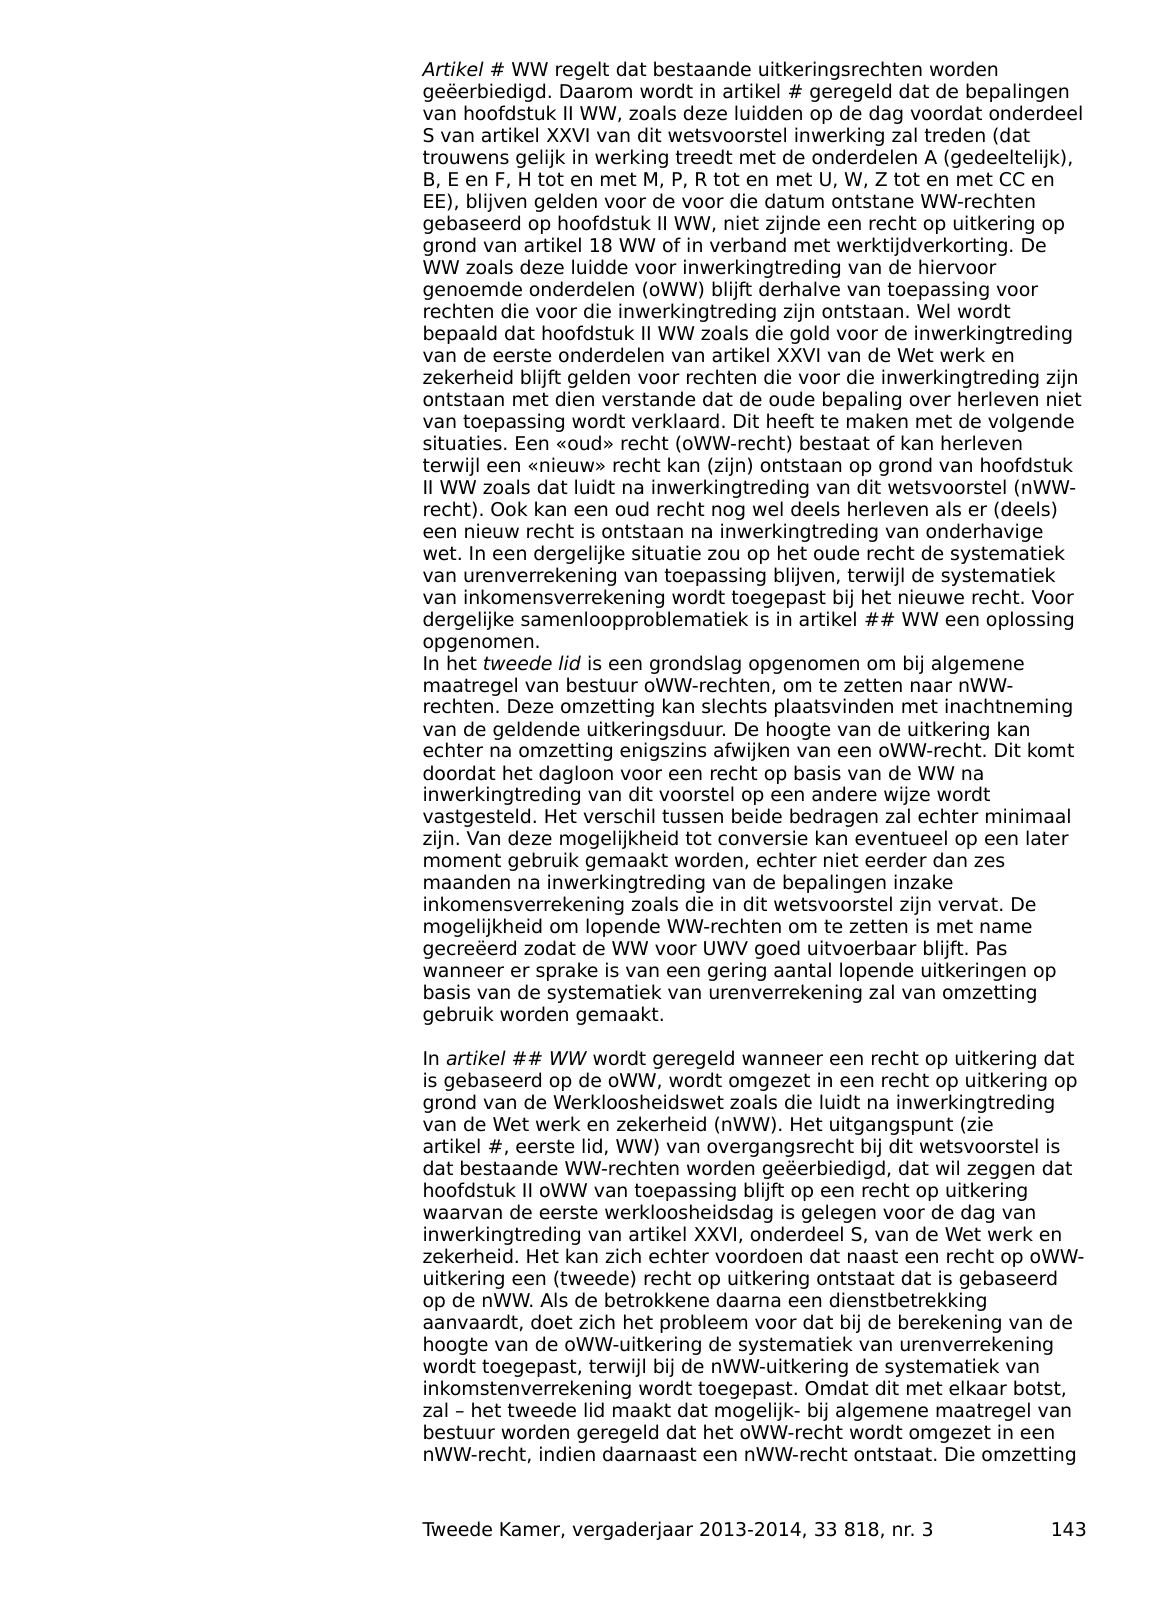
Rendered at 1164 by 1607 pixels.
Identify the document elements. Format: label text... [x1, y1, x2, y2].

text Artikel # WW regelt dat bestaande uitkeringsrechten worden geëerbiedigd. Daarom wordt in artikel # geregeld dat de bepalingen van hoofdstuk II WW, zoals deze luidden op de dag voordat onderdeel S van artikel XXVI van dit wetsvoorstel inwerking zal treden (dat trouwens gelijk in werking treedt met de onderdelen A (gedeeltelijk), B, E en F, H tot en met M, P, R tot en met U, W, Z tot en met CC en EE), blijven gelden voor de voor die datum ontstane WW-rechten gebaseerd op hoofdstuk II WW, niet zijnde een recht op uitkering op grond van artikel 18 WW of in verband met werktijdverkorting. De WW zoals deze luidde voor inwerkingtreding van de hiervoor genoemde onderdelen (oWW) blijft derhalve van toepassing voor rechten die voor die inwerkingtreding zijn ontstaan. Wel wordt bepaald dat hoofdstuk II WW zoals die gold voor de inwerkingtreding van de eerste onderdelen van artikel XXVI van de Wet werk en zekerheid blijft gelden voor rechten die voor die inwerkingtreding zijn ontstaan met dien verstande dat de oude bepaling over herleven niet van toepassing wordt verklaard. Dit heeft te maken met de volgende situaties. Een «oud» recht (oWW-recht) bestaat of kan herleven terwijl een «nieuw» recht kan (zijn) ontstaan op grond van hoofdstuk II WW zoals dat luidt na inwerkingtreding van dit wetsvoorstel (nWW-recht). Ook kan een oud recht nog wel deels herleven als er (deels) een nieuw recht is ontstaan na inwerkingtreding van onderhavige wet. In een dergelijke situatie zou op het oude recht de systematiek van urenverrekening van toepassing blijven, terwijl de systematiek van inkomensverrekening wordt toegepast bij het nieuwe recht. Voor dergelijke samenloopproblematiek is in artikel ## WW een oplossing opgenomen. [422, 59, 1087, 652]
text In artikel ## WW wordt geregeld wanneer een recht op uitkering dat is gebaseerd op de oWW, wordt omgezet in een recht op uitkering op grond van de Werkloosheidswet zoals die luidt na inwerkingtreding van de Wet werk en zekerheid (nWW). Het uitgangspunt (zie artikel #, eerste lid, WW) van overgangsrecht bij dit wetsvoorstel is dat bestaande WW-rechten worden geëerbiedigd, dat wil zeggen dat hoofdstuk II oWW van toepassing blijft op een recht op uitkering waarvan de eerste werkloosheidsdag is gelegen voor de dag van inwerkingtreding van artikel XXVI, onderdeel S, van de Wet werk en zekerheid. Het kan zich echter voordoen dat naast een recht op oWW-uitkering een (tweede) recht op uitkering ontstaat dat is gebaseerd op de nWW. Als de betrokkene daarna een dienstbetrekking aanvaardt, doet zich het probleem voor dat bij de berekening van de hoogte van de oWW-uitkering de systematiek van urenverrekening wordt toegepast, terwijl bij de nWW-uitkering de systematiek van inkomstenverrekening wordt toegepast. Omdat dit met elkaar botst, zal – het tweede lid maakt dat mogelijk- bij algemene maatregel van bestuur worden geregeld dat het oWW-recht wordt omgezet in een nWW-recht, indien daarnaast een nWW-recht ontstaat. Die omzetting [422, 1048, 1087, 1466]
text In het tweede lid is een grondslag opgenomen om bij algemene maatregel van bestuur oWW-rechten, om te zetten naar nWW-rechten. Deze omzetting kan slechts plaatsvinden met inachtneming van de geldende uitkeringsduur. De hoogte van de uitkering kan echter na omzetting enigszins afwijken van een oWW-recht. Dit komt doordat het dagloon voor een recht op basis van de WW na inwerkingtreding van dit voorstel op een andere wijze wordt vastgesteld. Het verschil tussen beide bedragen zal echter minimaal zijn. Van deze mogelijkheid tot conversie kan eventueel op een later moment gebruik gemaakt worden, echter niet eerder dan zes maanden na inwerkingtreding van de bepalingen inzake inkomensverrekening zoals die in dit wetsvoorstel zijn vervat. De mogelijkheid om lopende WW-rechten om te zetten is met name gecreëerd zodat de WW voor UWV goed uitvoerbaar blijft. Pas wanneer er sprake is van een gering aantal lopende uitkeringen op basis van de systematiek van urenverrekening zal van omzetting gebruik worden gemaakt. [422, 652, 1087, 1026]
